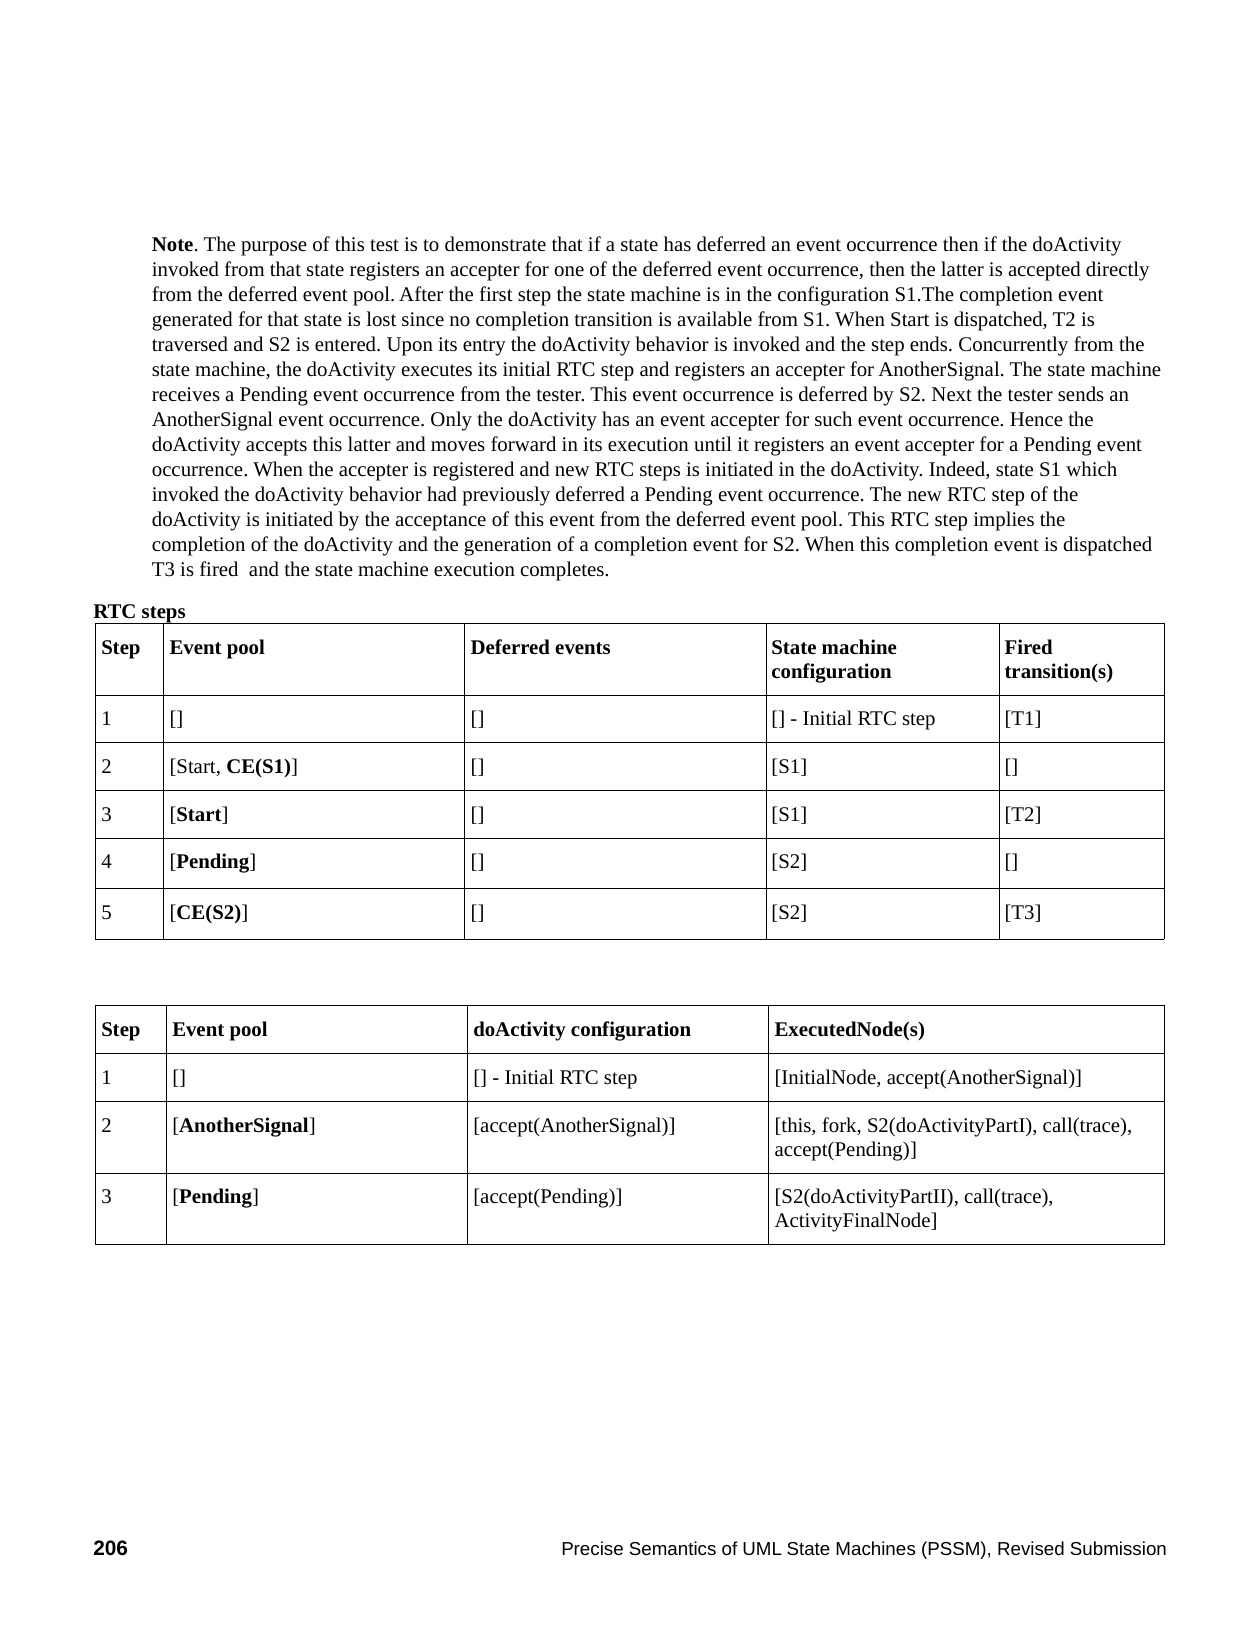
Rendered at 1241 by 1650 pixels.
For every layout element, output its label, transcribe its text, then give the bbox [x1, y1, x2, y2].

table_cell [96, 839, 163, 888]
table_header [465, 624, 766, 694]
table_cell [465, 791, 766, 838]
table_cell [167, 1174, 467, 1244]
table_header [468, 1006, 768, 1053]
table_cell [769, 1054, 1164, 1101]
table_cell [164, 889, 464, 939]
table_cell [96, 889, 163, 939]
table_cell [465, 696, 766, 742]
table_cell [465, 743, 766, 790]
table_cell [1000, 889, 1164, 939]
table_header [767, 624, 999, 694]
list Note. The purpose of this test is to demonstrate that if a state has deferred an event occurrence then if the doActivity invoked from that state registers an accepter for one of the deferred event occurrence, then the latter is accepted directly from the deferred event pool. After the first step the state machine is in the configuration S1.The completion event generated for that state is lost since no completion transition is available from S1. When Start is dispatched, T2 is traversed and S2 is entered. Upon its entry the doActivity behavior is invoked and the step ends. Concurrently from the state machine, the doActivity executes its initial RTC step and registers an accepter for AnotherSignal. The state machine receives a Pending event occurrence from the tester. This event occurrence is deferred by S2. Next the tester sends an AnotherSignal event occurrence. Only the doActivity has an event accepter for such event occurrence. Hence the doActivity accepts this latter and moves forward in its execution until it registers an event accepter for a Pending event occurrence. When the accepter is registered and new RTC steps is initiated in the doActivity. Indeed, state S1 which invoked the doActivity behavior had previously deferred a Pending event occurrence. The new RTC step of the doActivity is initiated by the acceptance of this event from the deferred event pool. This RTC step implies the completion of the doActivity and the generation of a completion event for S2. When this completion event is dispatched T3 is fired and the state machine execution completes. [131, 231, 1164, 581]
table_cell [96, 1174, 166, 1244]
table_cell [767, 696, 999, 742]
table_header [164, 624, 464, 694]
table_cell [1000, 696, 1164, 742]
table_cell [96, 1102, 166, 1172]
table_cell [767, 839, 999, 888]
table_header [167, 1006, 467, 1053]
table_cell [468, 1174, 768, 1244]
table_header [1000, 624, 1164, 694]
table_cell [1000, 743, 1164, 790]
table_cell [465, 839, 766, 888]
table_cell [767, 743, 999, 790]
table_cell [468, 1102, 768, 1172]
table_cell [769, 1102, 1164, 1172]
table_cell [767, 889, 999, 939]
table_header [96, 624, 163, 694]
table_cell [167, 1054, 467, 1101]
table_cell [167, 1102, 467, 1172]
table_cell [468, 1054, 768, 1101]
table_header [769, 1006, 1164, 1053]
table_cell [96, 791, 163, 838]
table_cell [164, 839, 464, 888]
table_cell [164, 743, 464, 790]
table_cell [769, 1174, 1164, 1244]
table_cell [164, 791, 464, 838]
table_cell [465, 889, 766, 939]
table_cell [1000, 839, 1164, 888]
table_cell [96, 1054, 166, 1101]
table_cell [164, 696, 464, 742]
table_cell [96, 743, 163, 790]
table_header [96, 1006, 166, 1053]
table_cell [96, 696, 163, 742]
table_cell [1000, 791, 1164, 838]
text RTC steps [93, 598, 1164, 623]
table_cell [767, 791, 999, 838]
